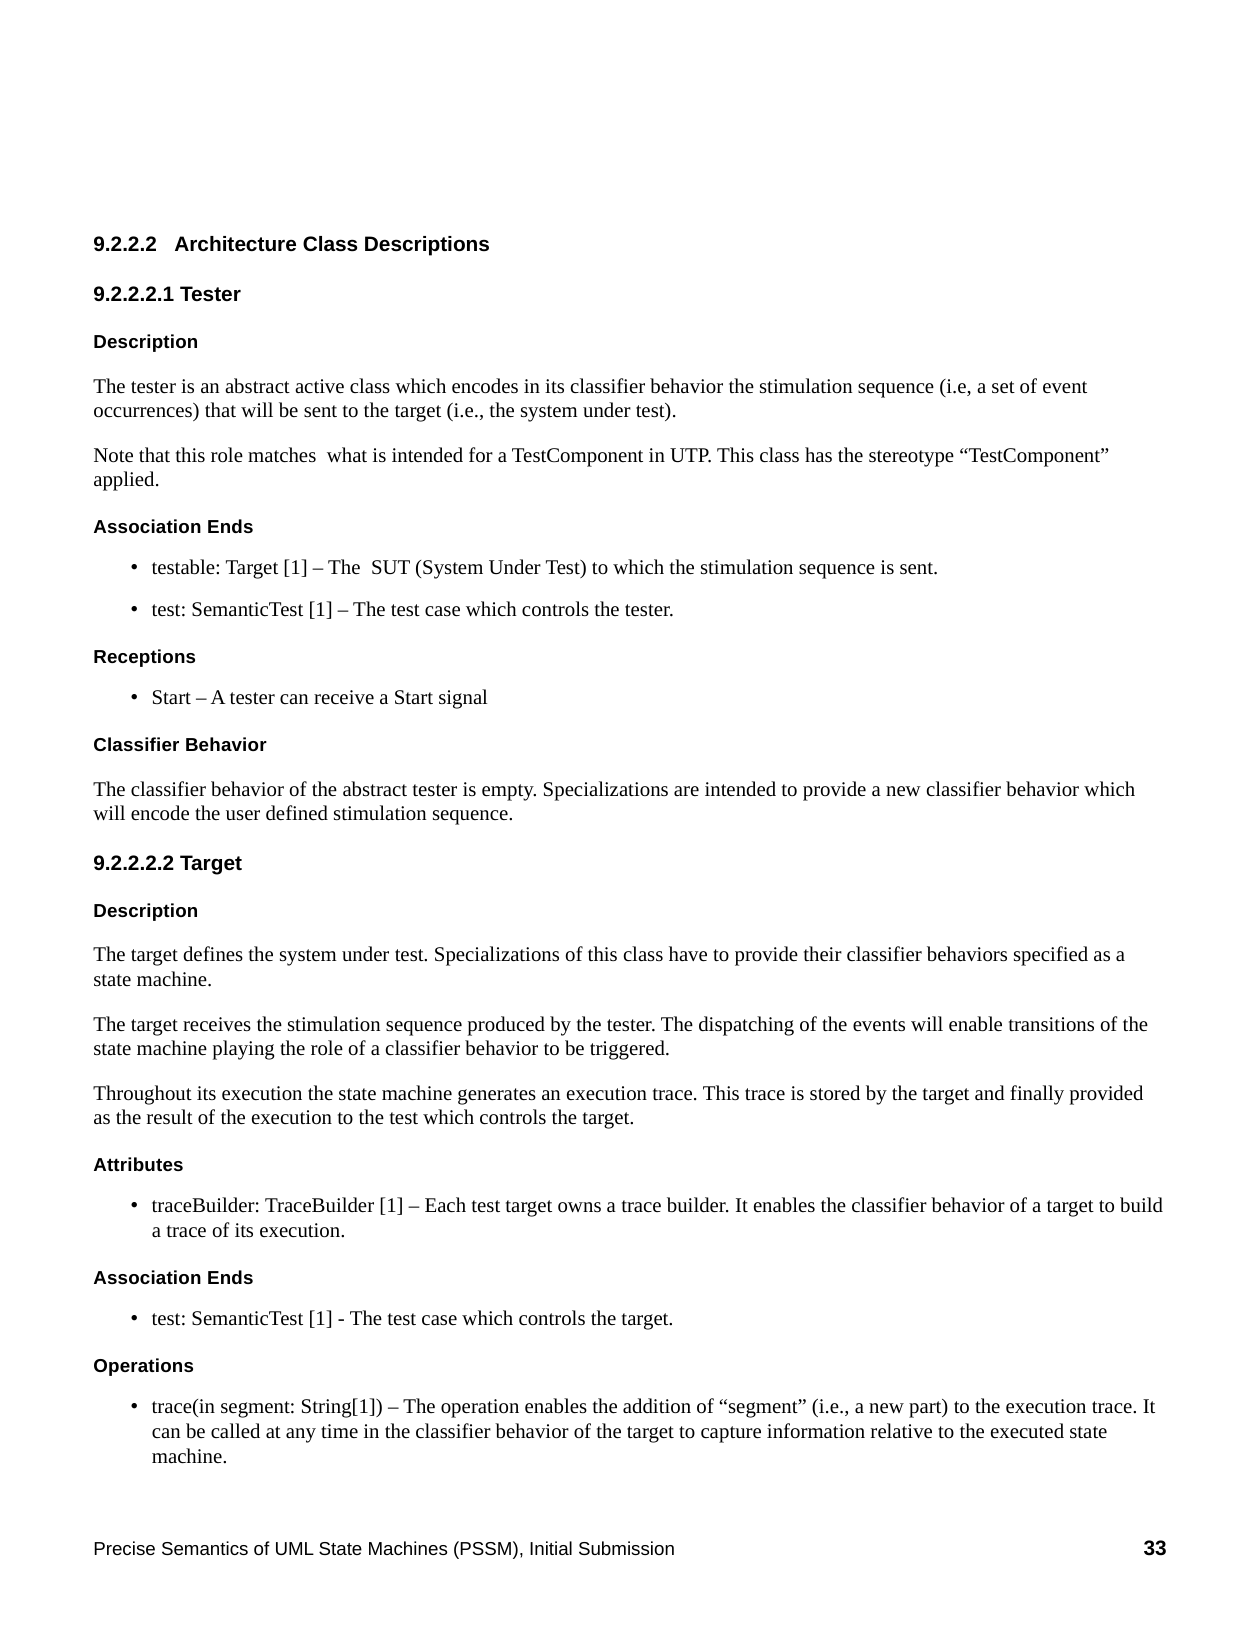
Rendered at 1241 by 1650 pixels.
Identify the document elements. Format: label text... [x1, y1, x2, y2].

list trace(in segment: String[1]) – The operation enables the addition of “segment” (i.e., a new part) to the execution trace. It can be called at any time in the classifier behavior of the target to capture information relative to the executed state machine. [131, 1393, 1164, 1468]
list test: SemanticTest [1] - The test case which controls the target. [131, 1305, 1164, 1330]
text Throughout its execution the state machine generates an execution trace. This trace is stored by the target and finally provided as the result of the execution to the test which controls the target. [93, 1081, 1164, 1129]
subtitle Description [93, 331, 1164, 353]
list traceBuilder: TraceBuilder [1] – Each test target owns a trace builder. It enables the classifier behavior of a target to build a trace of its execution. [131, 1192, 1164, 1242]
subtitle Receptions [93, 646, 1164, 667]
text The target defines the system under test. Specializations of this class have to provide their classifier behaviors specified as a state machine. [93, 942, 1164, 991]
subtitle Target [93, 850, 1164, 875]
subtitle Classifier Behavior [93, 734, 1164, 756]
subtitle Architecture Class Descriptions [93, 231, 1164, 256]
text The tester is an abstract active class which encodes in its classifier behavior the stimulation sequence (i.e, a set of event occurrences) that will be sent to the target (i.e., the system under test). [93, 374, 1164, 422]
list testable: Target [1] – The SUT (System Under Test) to which the stimulation sequence is sent. [131, 554, 1164, 579]
subtitle Attributes [93, 1154, 1164, 1175]
subtitle Tester [93, 281, 1164, 306]
list Start – A tester can receive a Start signal [131, 684, 1164, 709]
text The classifier behavior of the abstract tester is empty. Specializations are intended to provide a new classifier behavior which will encode the user defined stimulation sequence. [93, 777, 1164, 825]
subtitle Description [93, 900, 1164, 921]
subtitle Association Ends [93, 1267, 1164, 1289]
text The target receives the stimulation sequence produced by the tester. The dispatching of the events will enable transitions of the state machine playing the role of a classifier behavior to be triggered. [93, 1012, 1164, 1060]
text Note that this role matches what is intended for a TestComponent in UTP. This class has the stereotype “TestComponent” applied. [93, 443, 1164, 491]
subtitle Operations [93, 1355, 1164, 1377]
list test: SemanticTest [1] – The test case which controls the tester. [131, 596, 1164, 621]
subtitle Association Ends [93, 516, 1164, 537]
